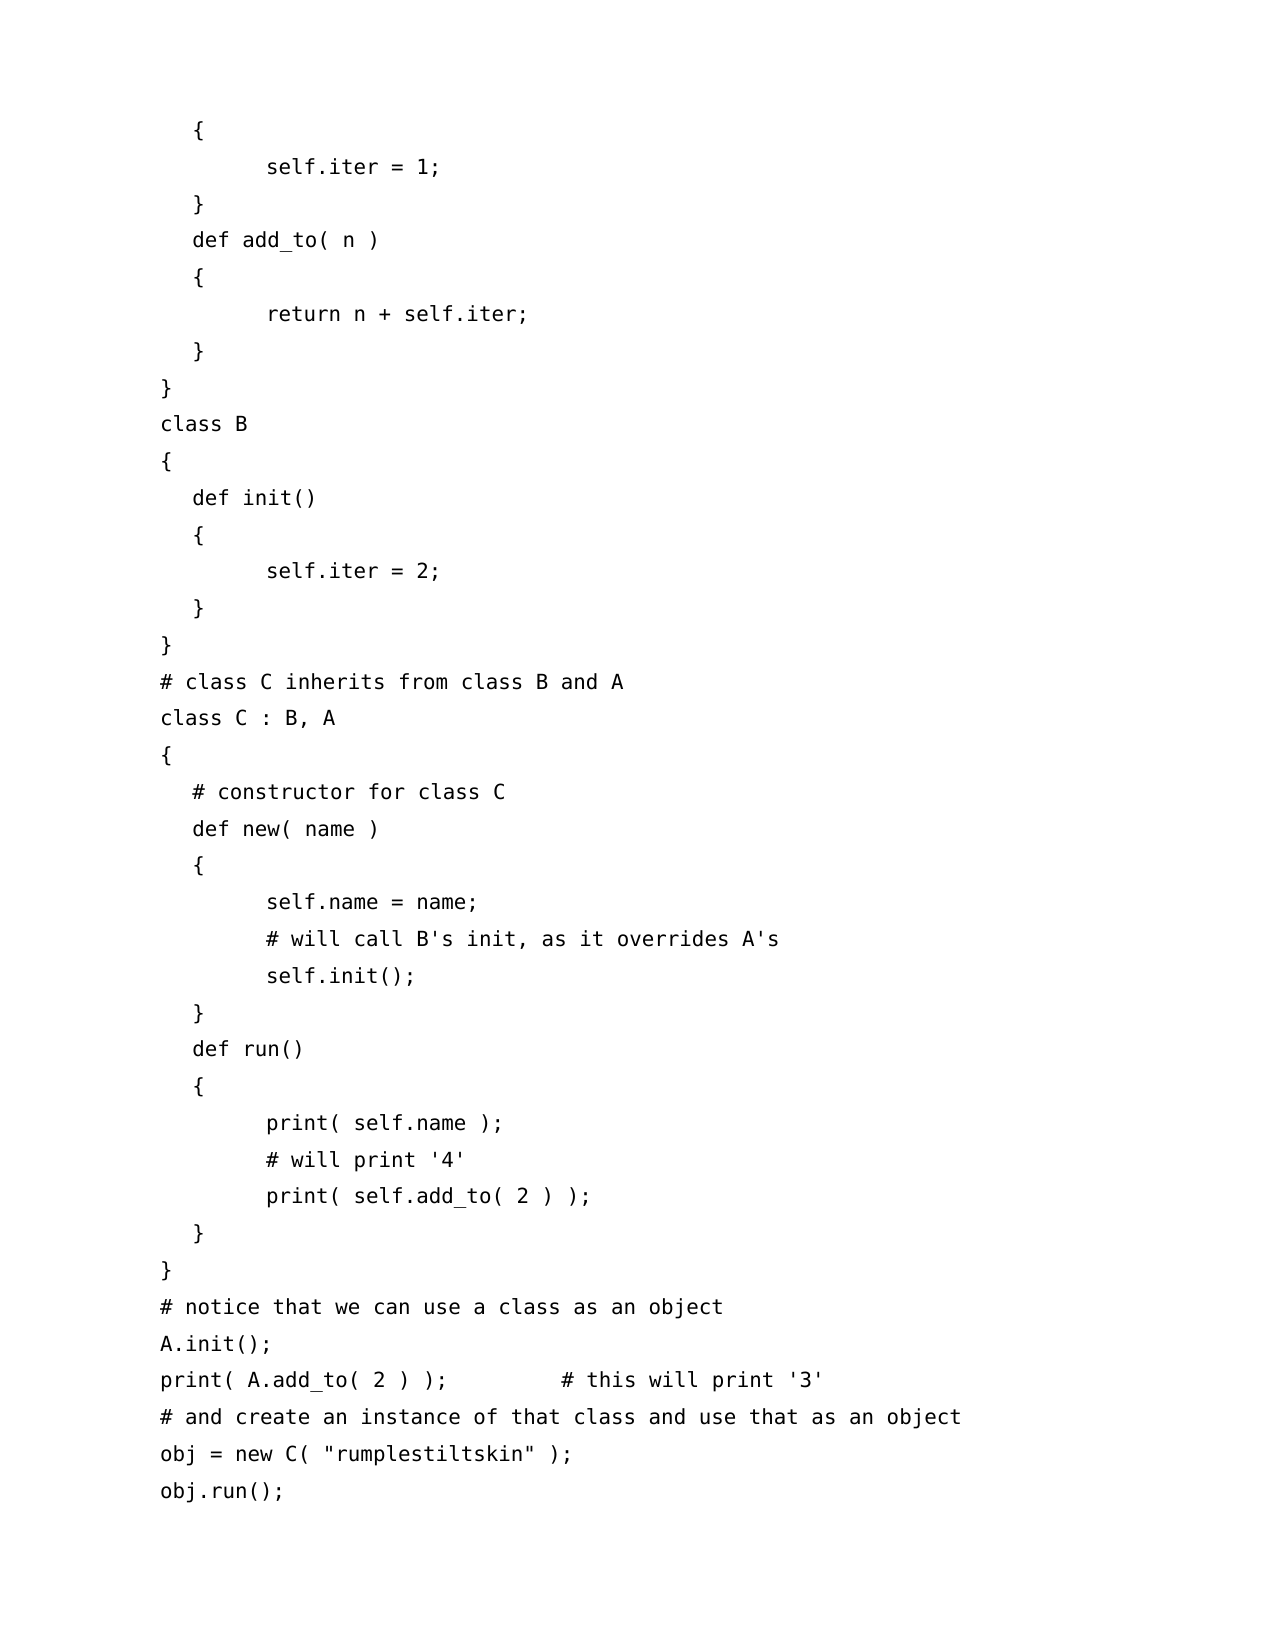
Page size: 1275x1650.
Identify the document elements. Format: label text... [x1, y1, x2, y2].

text { [118, 449, 1157, 473]
text # class C inherits from class B and A [118, 670, 1157, 694]
text A.init(); [118, 1332, 1157, 1356]
text { [118, 1074, 1157, 1098]
text class C : B, A [118, 706, 1157, 731]
text def add_to( n ) [118, 228, 1157, 253]
text def run() [118, 1037, 1157, 1062]
text def new( name ) [118, 817, 1157, 841]
text } [118, 1001, 1157, 1025]
text } [118, 1258, 1157, 1282]
text def init() [118, 486, 1157, 510]
text { [118, 853, 1157, 878]
text return n + self.iter; [118, 302, 1157, 326]
text { [118, 118, 1157, 142]
text print( self.name ); [118, 1111, 1157, 1135]
text class B [118, 412, 1157, 437]
text # will print '4' [118, 1148, 1157, 1172]
text self.iter = 1; [118, 155, 1157, 179]
text } [118, 192, 1157, 216]
text } [118, 1221, 1157, 1246]
text # constructor for class C [118, 780, 1157, 804]
text print( self.add_to( 2 ) ); [118, 1184, 1157, 1209]
text { [118, 523, 1157, 547]
text self.iter = 2; [118, 559, 1157, 584]
text } [118, 376, 1157, 400]
text # and create an instance of that class and use that as an object [118, 1405, 1157, 1429]
text } [118, 339, 1157, 363]
text obj = new C( "rumplestiltskin" ); [118, 1442, 1157, 1466]
text self.init(); [118, 964, 1157, 988]
text { [118, 743, 1157, 767]
text self.name = name; [118, 890, 1157, 914]
text { [118, 265, 1157, 289]
text } [118, 596, 1157, 620]
text obj.run(); [118, 1479, 1157, 1503]
text } [118, 633, 1157, 657]
text print( A.add_to( 2 ) ); # this will print '3' [118, 1368, 1157, 1393]
text # notice that we can use a class as an object [118, 1295, 1157, 1319]
text # will call B's init, as it overrides A's [118, 927, 1157, 951]
